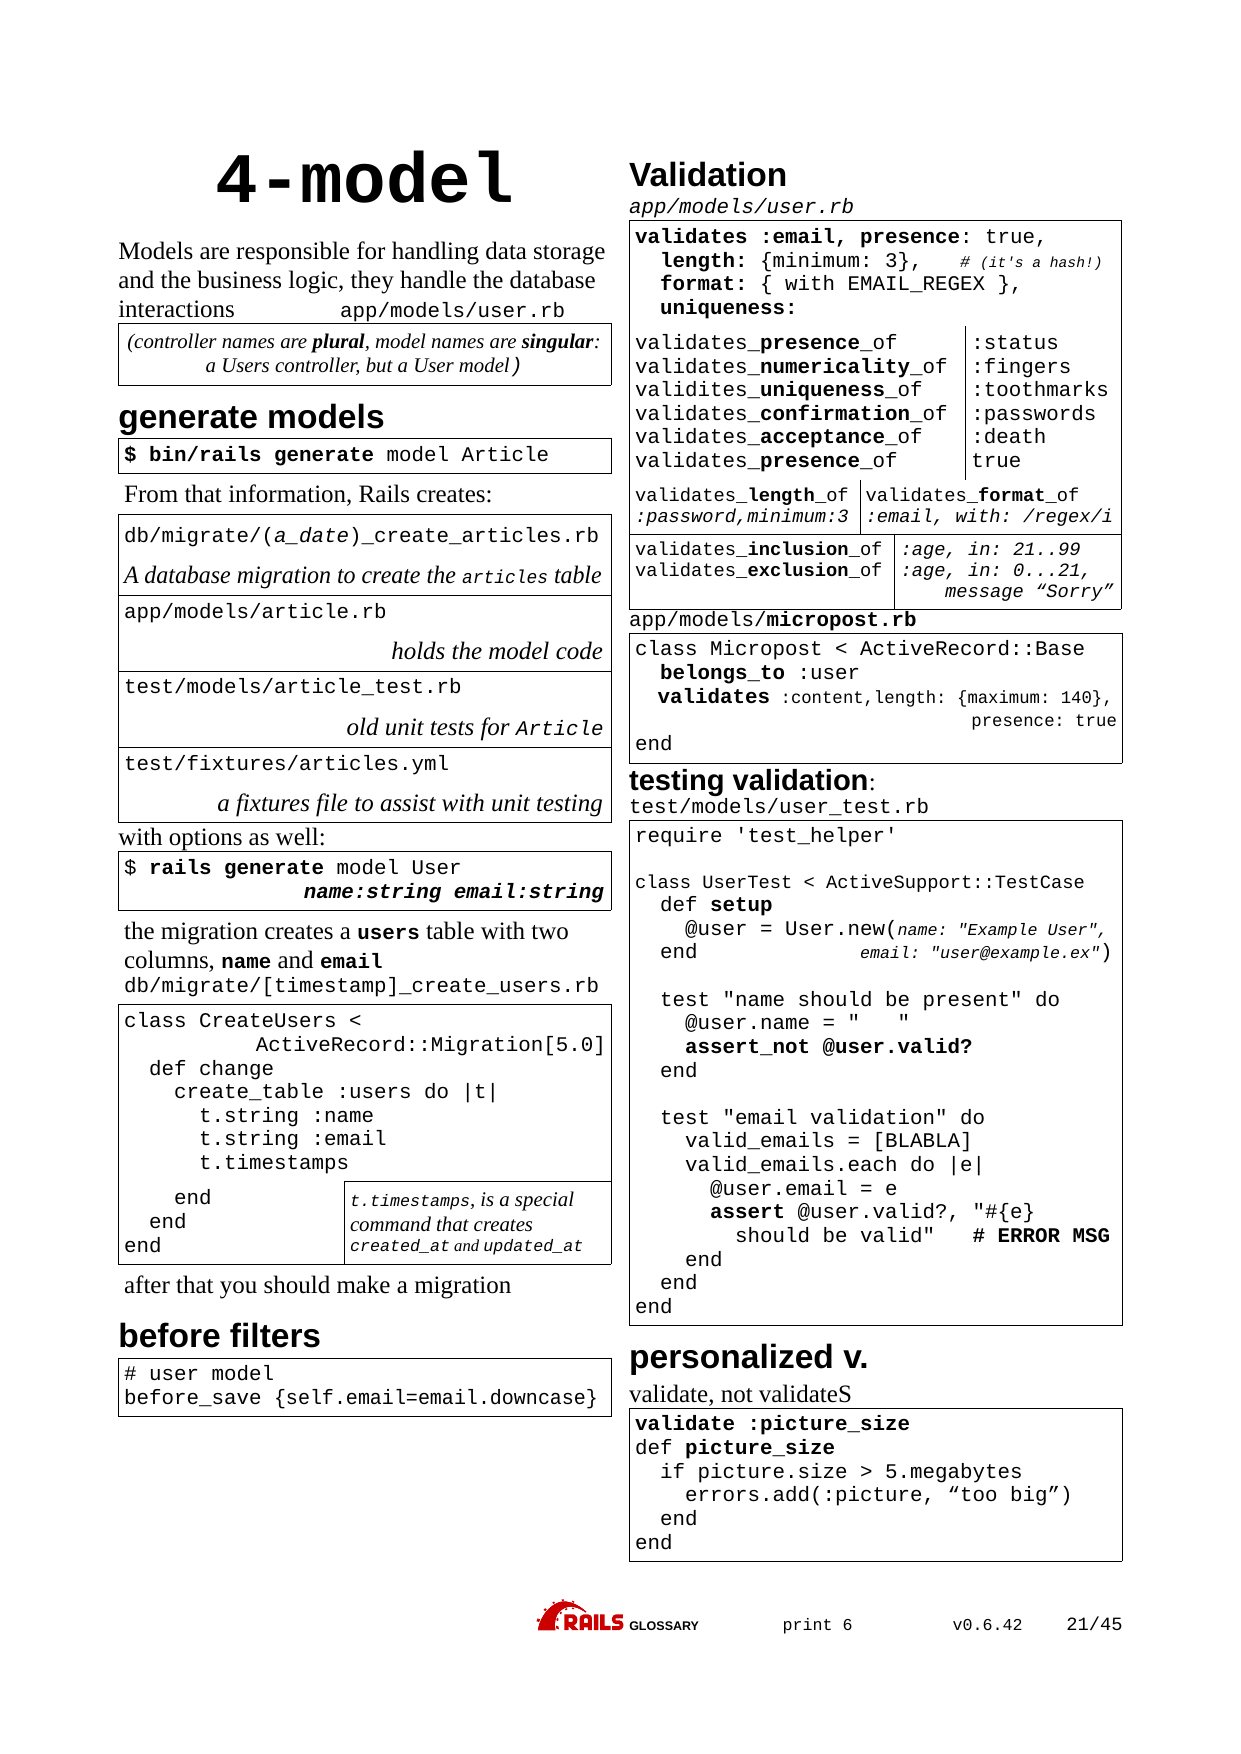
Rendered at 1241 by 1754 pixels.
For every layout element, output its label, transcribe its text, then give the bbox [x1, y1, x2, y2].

table_header $ bin/rails generate model Article [119, 439, 611, 473]
table_cell validates_presence_of validates_numericality_of validites_uniqueness_of validates_confirmation_of validates_acceptance_of validates_presence_of [630, 326, 965, 479]
table_header $ rails generate model User name:string email:string [119, 852, 611, 910]
table_cell class CreateUsers < ActiveRecord::Migration[5.0] def change create_table :users do |t| t.string :name t.string :email t.timestamps [119, 1005, 611, 1181]
table_cell test/models/article_test.rb [119, 672, 611, 706]
text Models are responsible for handling data storage and the business logic, they handle the database interactions app/models/user.rb [118, 236, 611, 323]
text with options as well: [118, 823, 611, 851]
text test/models/user_test.rb [629, 796, 1122, 820]
subtitle personalized v. [629, 1337, 1122, 1376]
text validate, not validateS [629, 1379, 1122, 1408]
table_cell after that you should make a migration [118, 1265, 611, 1304]
table_cell app/models/article.rb [119, 596, 611, 630]
table_header validates :email, presence: true, length: {minimum: 3}, # (it's a hash!) format: { with EMAIL_REGEX }, uniqueness: [630, 221, 1121, 326]
text testing validation: [629, 764, 1122, 796]
table_cell holds the model code [119, 630, 611, 671]
table_header class Micropost < ActiveRecord::Base belongs_to :user validates :content,length: {maximum: 140}, presence: true end [630, 634, 1122, 762]
table_header validate :picture_size def picture_size if picture.size > 5.megabytes errors.add(:picture, “too big”) end end [630, 1409, 1122, 1561]
subtitle generate models [118, 396, 611, 435]
table_cell A database migration to create the articles table [119, 555, 611, 595]
table_cell a fixtures file to assist with unit testing [119, 782, 611, 822]
table_cell validates_format_of :email, with: /regex/i [861, 480, 1121, 533]
text app/models/user.rb [629, 196, 1122, 220]
table_header From that information, Rails creates: [118, 474, 611, 514]
subtitle 4-model [118, 143, 611, 224]
table_cell test/fixtures/articles.yml [119, 748, 611, 782]
subtitle Validation [629, 155, 1122, 193]
text app/models/micropost.rb [629, 609, 1122, 633]
table_cell :age, in: 21..99 :age, in: 0...21, message “Sorry” [895, 535, 1121, 609]
table_cell :status :fingers :toothmarks :passwords :death true [966, 326, 1121, 479]
table_cell old unit tests for Article [119, 706, 611, 747]
table_cell end end end [119, 1181, 344, 1264]
table_cell t.timestamps, is a special command that creates created_at and updated_at [345, 1182, 611, 1264]
table_header # user model before_save {self.email=email.downcase} [119, 1359, 611, 1416]
table_cell validates_length_of :password,minimum:3 [630, 480, 860, 533]
table_header (controller names are plural, model names are singular: a Users controller, but a User model) [119, 324, 611, 384]
table_cell validates_inclusion_of validates_exclusion_of [630, 535, 894, 609]
subtitle before filters [118, 1316, 611, 1355]
table_cell the migration creates a users table with two columns, name and email db/migrate/[timestamp]_create_users.rb [118, 911, 611, 1004]
table_header require 'test_helper' class UserTest < ActiveSupport::TestCase def setup @user = User.new(name: "Example User", end email: "user@example.ex") test "name should be present" do @user.name = " " assert_not @user.valid? end test "email validation" do valid_emails = [BLABLA] valid_emails.each do |e| @user.email = e assert @user.valid?, "#{e} should be valid" # ERROR MSG end end end [630, 821, 1122, 1325]
table_cell db/migrate/(a_date)_create_articles.rb [119, 515, 611, 555]
